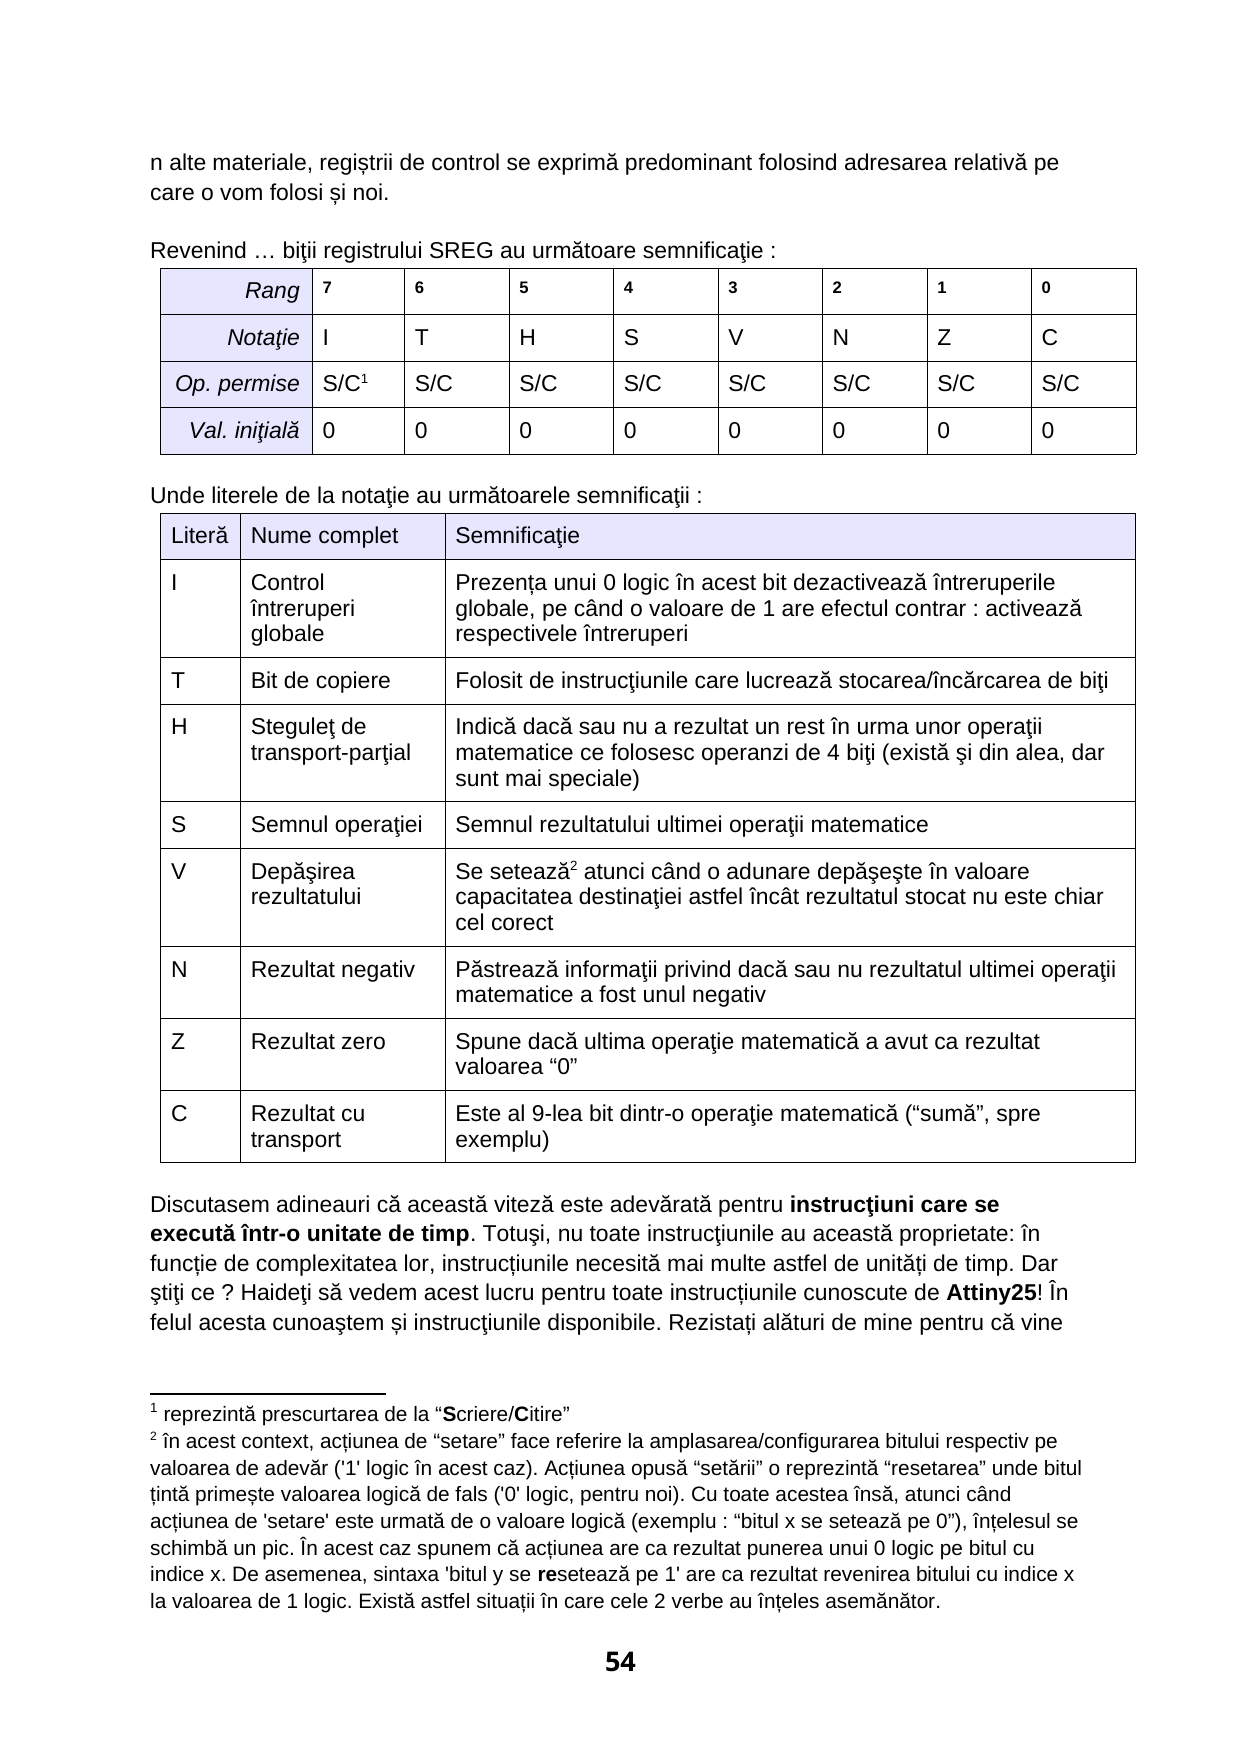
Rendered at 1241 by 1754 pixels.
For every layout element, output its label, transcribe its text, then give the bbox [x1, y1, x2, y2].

table_cell Notaţie [161, 315, 312, 361]
table_cell Op. permise [161, 362, 312, 407]
table_cell I [161, 560, 240, 657]
table_cell Z [161, 1019, 240, 1090]
table_cell Prezența unui 0 logic în acest bit dezactivează întreruperile globale, pe când o valoare de 1 are efectul contrar : activează respectivele întreruperi [446, 560, 1135, 657]
table_header 0 [1032, 269, 1136, 314]
table_header 6 [405, 269, 509, 314]
table_cell Z [928, 315, 1031, 361]
table_cell Semnul rezultatului ultimei operaţii matematice [446, 802, 1135, 848]
table_cell Steguleţ de transport-parţial [241, 705, 445, 801]
table_cell S/C [510, 362, 613, 407]
table_cell T [161, 658, 240, 703]
table_cell V [161, 849, 240, 946]
table_cell 0 [614, 408, 718, 454]
text Revenind … biţii registrului SREG au următoare semnificaţie : [150, 238, 1091, 264]
table_cell S/C [823, 362, 927, 407]
table_header 4 [614, 269, 718, 314]
text Unde literele de la notaţie au următoarele semnificaţii : [150, 483, 1091, 509]
table_cell H [510, 315, 613, 361]
table_cell Spune dacă ultima operaţie matematică a avut ca rezultat valoarea “0” [446, 1019, 1135, 1090]
table_cell S/C [928, 362, 1031, 407]
table_header Semnificaţie [446, 514, 1135, 559]
table_cell H [161, 705, 240, 801]
table_cell Semnul operaţiei [241, 802, 445, 848]
table_cell Control întreruperi globale [241, 560, 445, 657]
table_cell S/C [405, 362, 509, 407]
table_cell 0 [719, 408, 822, 454]
table_header 5 [510, 269, 613, 314]
table_cell V [719, 315, 822, 361]
table_cell Bit de copiere [241, 658, 445, 703]
table_header 7 [313, 269, 404, 314]
table_header Nume complet [241, 514, 445, 559]
table_cell Indică dacă sau nu a rezultat un rest în urma unor operaţii matematice ce folosesc operanzi de 4 biţi (există şi din alea, dar sunt mai speciale) [446, 705, 1135, 801]
text Discutasem adineauri că această viteză este adevărată pentru instrucţiuni care se execută într-o unitate de timp. Totuşi, nu toate instrucţiunile au această proprietate: în funcție de complexitatea lor, instrucțiunile necesită mai multe astfel de unități de timp. Dar ştiţi ce ? Haideţi să vedem acest lucru pentru toate instrucțiunile cunoscute de Attiny25! În felul acesta cunoaştem și instrucţiunile disponibile. Rezistați alături de mine pentru că vine [150, 1192, 1091, 1335]
table_header 2 [823, 269, 927, 314]
table_cell Rezultat cu transport [241, 1091, 445, 1162]
table_cell Rezultat negativ [241, 947, 445, 1018]
table_cell Folosit de instrucţiunile care lucrează stocarea/încărcarea de biţi [446, 658, 1135, 703]
table_cell Este al 9-lea bit dintr-o operaţie matematică (“sumă”, spre exemplu) [446, 1091, 1135, 1162]
text n alte materiale, regiștrii de control se exprimă predominant folosind adresarea relativă pe care o vom folosi și noi. [150, 150, 1091, 205]
table_cell C [1032, 315, 1136, 361]
table_cell 0 [313, 408, 404, 454]
table_cell S/C [719, 362, 822, 407]
table_header Rang [161, 269, 312, 314]
table_cell S [161, 802, 240, 848]
table_cell Se setează atunci când o adunare depăşeşte în valoare capacitatea destinaţiei astfel încât rezultatul stocat nu este chiar cel corect [446, 849, 1135, 946]
table_cell N [823, 315, 927, 361]
table_cell 0 [405, 408, 509, 454]
table_cell 0 [823, 408, 927, 454]
table_cell Depăşirea rezultatului [241, 849, 445, 946]
table_cell Rezultat zero [241, 1019, 445, 1090]
table_cell 0 [1032, 408, 1136, 454]
table_cell C [161, 1091, 240, 1162]
table_cell T [405, 315, 509, 361]
table_cell S/C [1032, 362, 1136, 407]
table_cell 0 [510, 408, 613, 454]
table_cell S [614, 315, 718, 361]
table_header 1 [928, 269, 1031, 314]
table_cell Val. iniţială [161, 408, 312, 454]
table_header Literă [161, 514, 240, 559]
table_cell S/C [614, 362, 718, 407]
table_cell 0 [928, 408, 1031, 454]
table_cell Păstrează informaţii privind dacă sau nu rezultatul ultimei operaţii matematice a fost unul negativ [446, 947, 1135, 1018]
table_header 3 [719, 269, 822, 314]
table_cell S/C [313, 362, 404, 407]
table_cell I [313, 315, 404, 361]
table_cell N [161, 947, 240, 1018]
